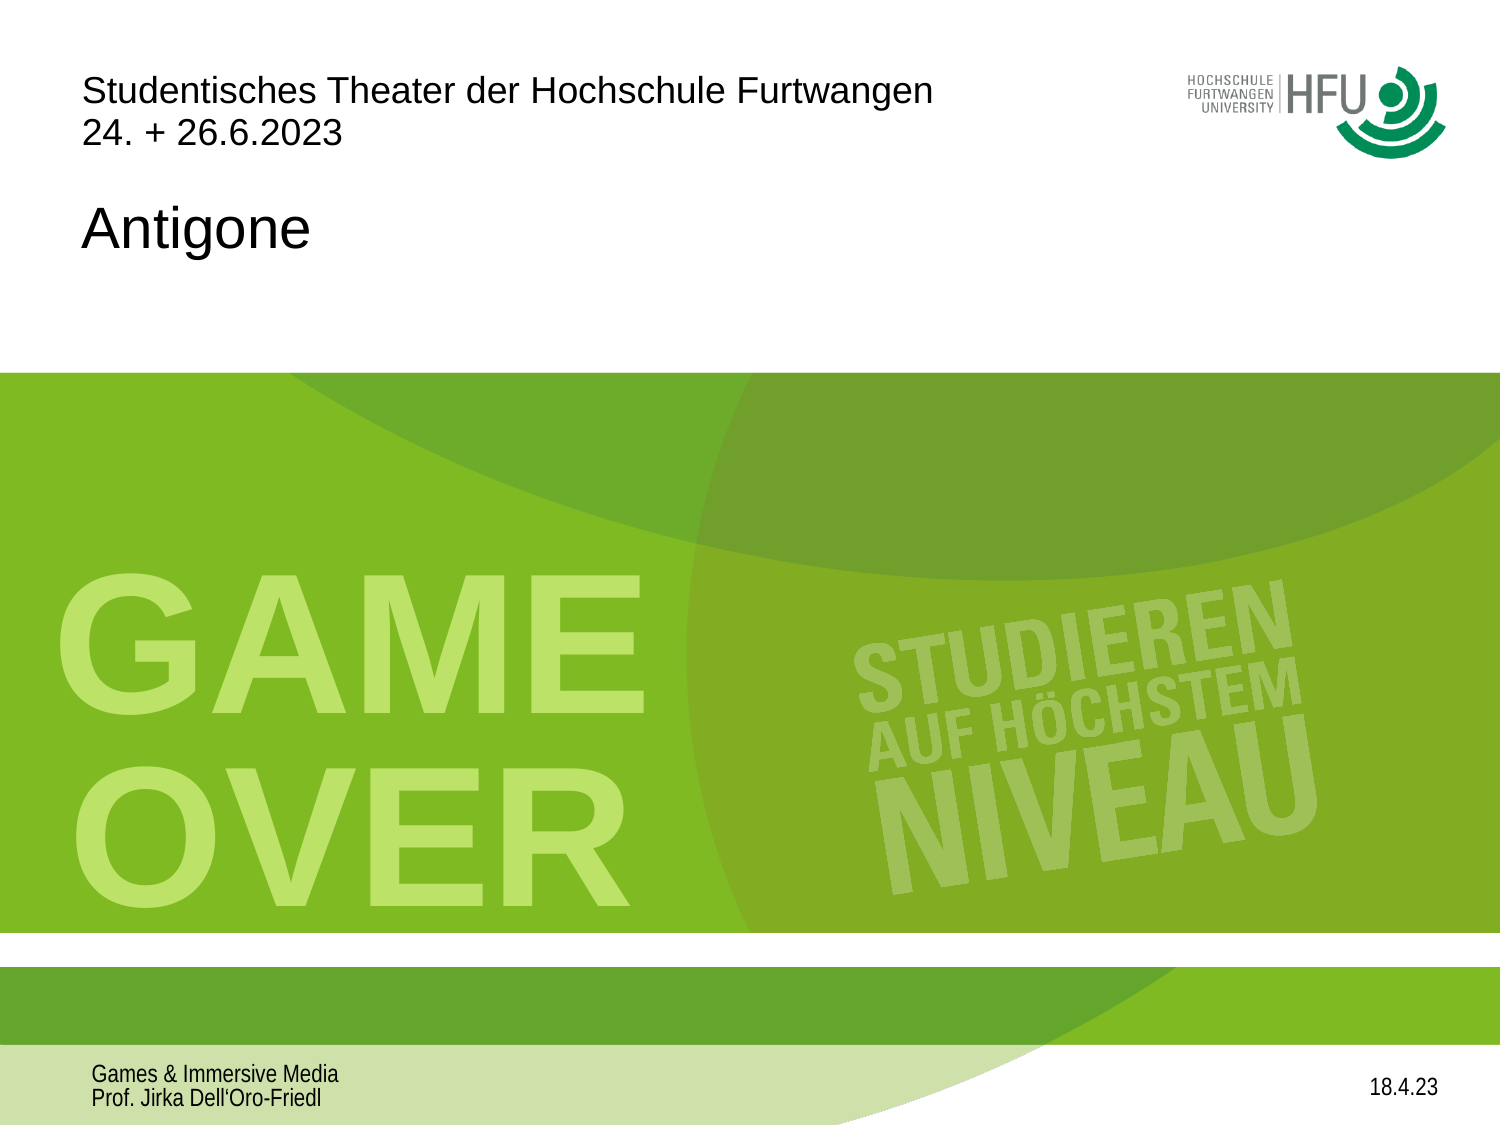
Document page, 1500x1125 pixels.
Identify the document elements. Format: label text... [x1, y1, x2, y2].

text_box GAME OVER [37, 553, 667, 952]
picture [0, 372, 1500, 933]
text_box Studentisches Theater der Hochschule Furtwangen 24. + 26.6.2023 Antigone [67, 62, 949, 268]
picture [1166, 53, 1454, 164]
picture [0, 967, 1500, 1125]
